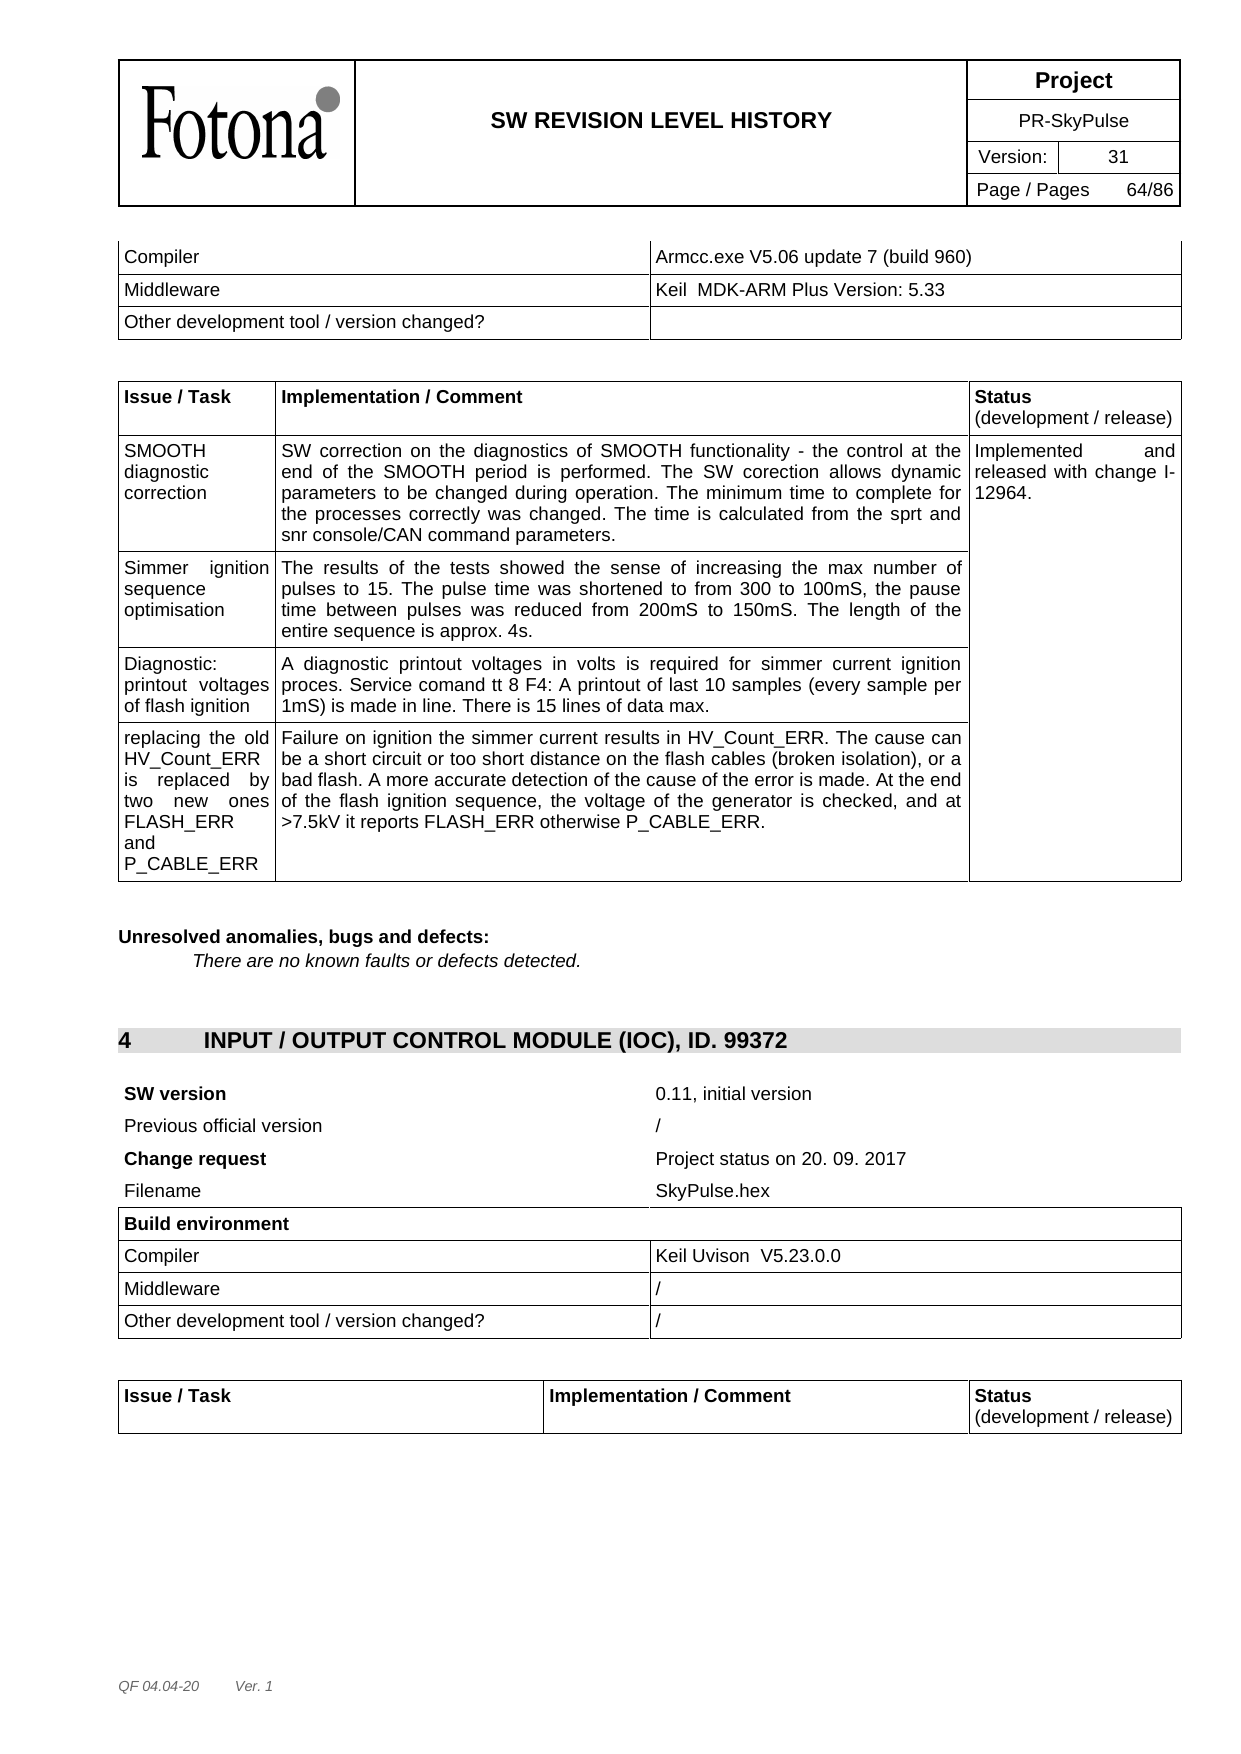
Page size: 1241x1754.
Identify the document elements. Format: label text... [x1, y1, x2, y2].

table_cell Build environment [119, 1208, 1181, 1240]
table_cell [651, 307, 1181, 339]
table_cell Middleware [119, 275, 649, 306]
table_header Issue / Task [119, 382, 275, 435]
table_header Implementation / Comment [544, 1381, 968, 1433]
table_cell SMOOTH diagnostic correction [119, 436, 275, 551]
table_header 0.11, initial version [650, 1077, 1181, 1110]
subtitle INPUT / OUTPUT CONTROL MODULE (IOC), id. 99372 [118, 1028, 1181, 1053]
table_cell Other development tool / version changed? [119, 307, 649, 339]
table_cell Filename [118, 1175, 649, 1207]
table_header Status (development / release) [970, 1381, 1181, 1433]
table_cell Simmer ignition sequence optimisation [119, 552, 275, 647]
table_cell Compiler [119, 1241, 649, 1272]
table_header Issue / Task [119, 1381, 543, 1433]
table_cell Keil Uvison V5.23.0.0 [651, 1241, 1181, 1272]
table_cell Other development tool / version changed? [119, 1306, 649, 1338]
table_cell Failure on ignition the simmer current results in HV_Count_ERR. The cause can be a short circuit or too short distance on the flash cables (broken isolation), or a bad flash. A more accurate detection of the cause of the error is made. At the end of the flash ignition sequence, the voltage of the generator is checked, and at >7.5kV it reports FLASH_ERR otherwise P_CABLE_ERR. [276, 723, 968, 881]
table_header Implementation / Comment [276, 382, 968, 435]
text Unresolved anomalies, bugs and defects: [118, 923, 1163, 948]
table_cell Compiler [119, 241, 649, 274]
table_cell Middleware [119, 1273, 649, 1305]
table_cell / [650, 1110, 1181, 1142]
table_cell / [651, 1273, 1181, 1305]
table_cell Change request [118, 1142, 649, 1175]
text There are no known faults or defects detected. [118, 948, 1163, 972]
table_cell SkyPulse.hex [650, 1175, 1181, 1207]
table_cell / [651, 1306, 1181, 1338]
table_cell A diagnostic printout voltages in volts is required for simmer current ignition proces. Service comand tt 8 F4: A printout of last 10 samples (every sample per 1mS) is made in line. There is 15 lines of data max. [276, 648, 968, 722]
table_header SW version [118, 1077, 649, 1110]
table_cell SW correction on the diagnostics of SMOOTH functionality - the control at the end of the SMOOTH period is performed. The SW corection allows dynamic parameters to be changed during operation. The minimum time to complete for the processes correctly was changed. The time is calculated from the sprt and snr console/CAN command parameters. [276, 436, 968, 551]
table_cell replacing the old HV_Count_ERR is replaced by two new ones FLASH_ERR and P_CABLE_ERR [119, 723, 275, 881]
table_cell Armcc.exe V5.06 update 7 (build 960) [651, 241, 1181, 274]
table_cell Previous official version [118, 1110, 649, 1142]
table_cell Diagnostic: printout voltages of flash ignition [119, 648, 275, 722]
table_cell The results of the tests showed the sense of increasing the max number of pulses to 15. The pulse time was shortened to from 300 to 100mS, the pause time between pulses was reduced from 200mS to 150mS. The length of the entire sequence is approx. 4s. [276, 552, 968, 647]
table_header Status (development / release) [970, 382, 1181, 435]
table_cell Keil MDK-ARM Plus Version: 5.33 [651, 275, 1181, 306]
table_cell Project status on 20. 09. 2017 [650, 1142, 1181, 1175]
table_cell Implemented and released with change I-12964. [970, 436, 1181, 881]
